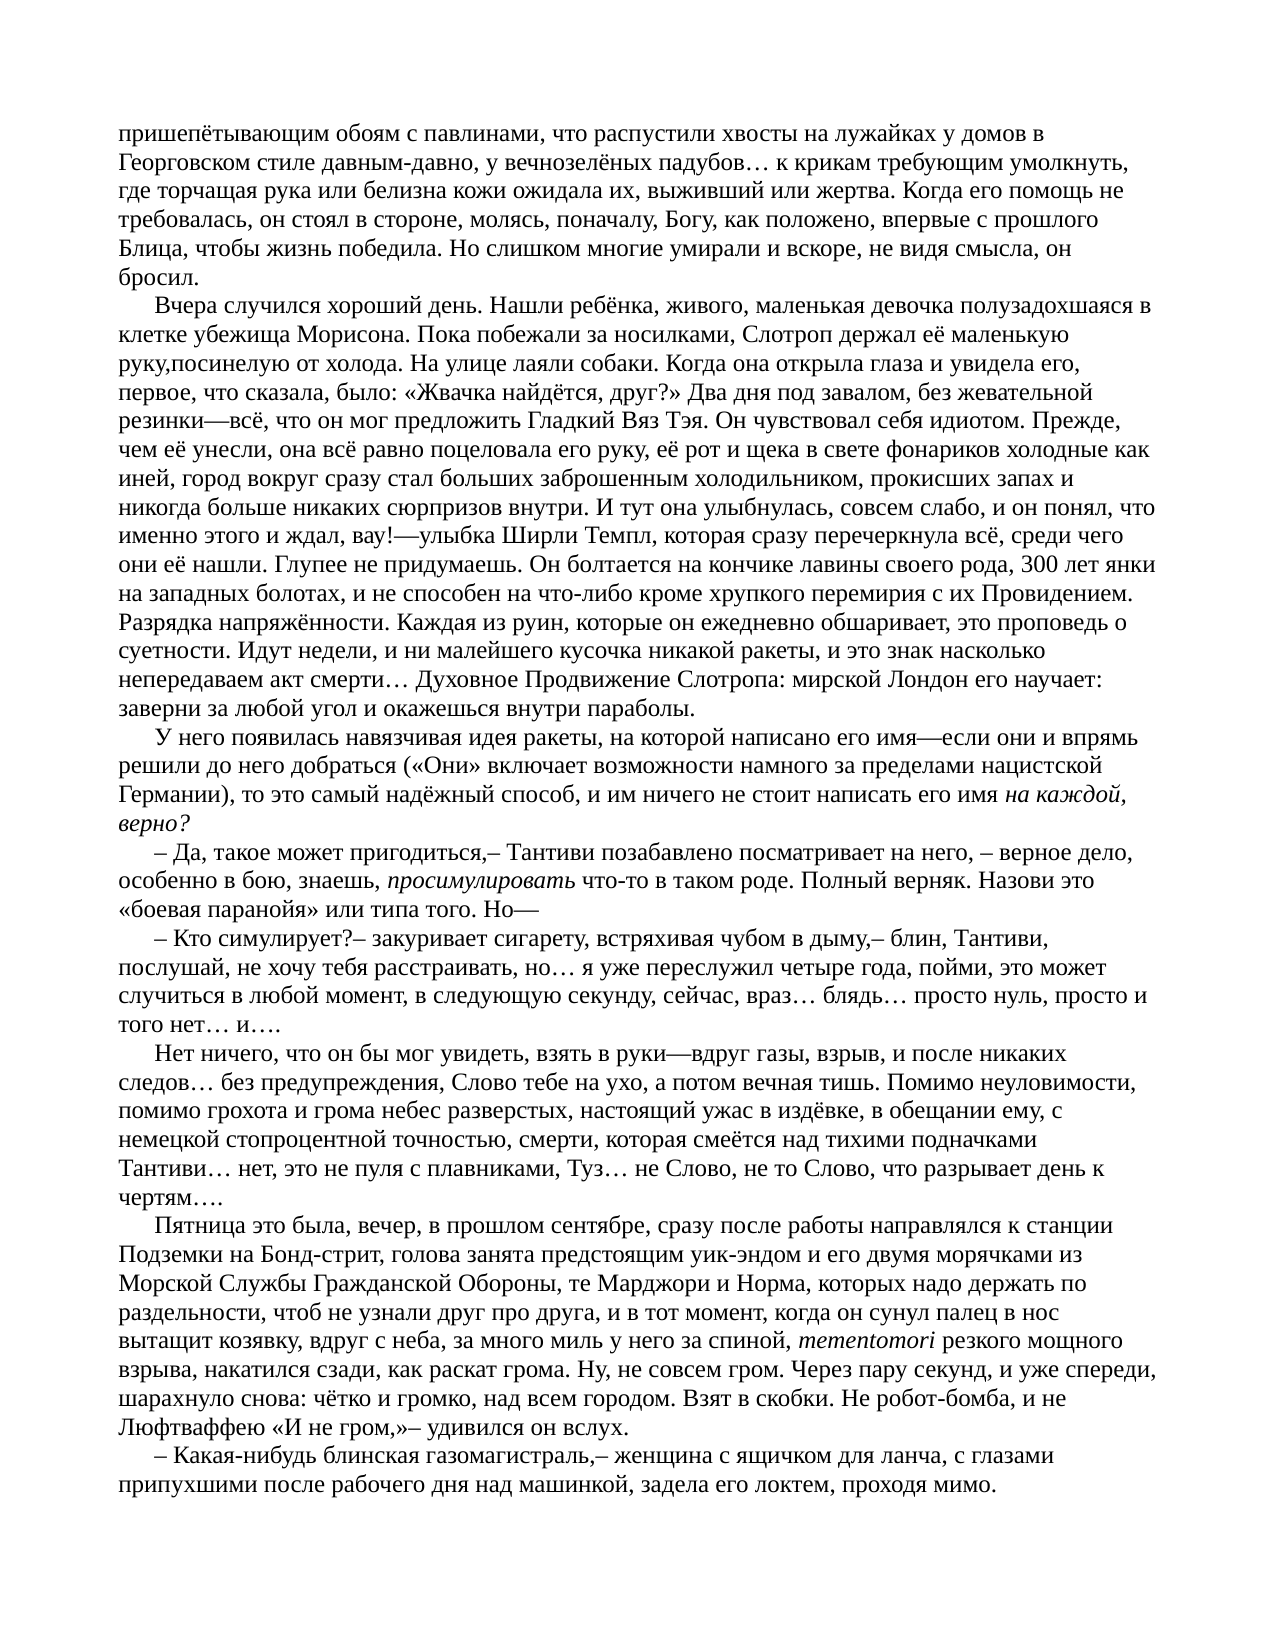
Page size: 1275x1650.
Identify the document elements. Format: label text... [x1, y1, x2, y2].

text Вчера случился хороший день. Нашли ребёнка, живого, маленькая девочка полузадохшаяся в клетке убежища Морисона. Пока побежали за носилками, Слотроп держал её маленькую руку,посинелую от холода. На улице лаяли собаки. Когда она открыла глаза и увидела его, первое, что сказала, было: «Жвачка найдётся, друг?» Два дня под завалом, без жевательной резинки—всё, что он мог предложить Гладкий Вяз Тэя. Он чувствовал себя идиотом. Прежде, чем её унесли, она всё равно поцеловала его руку, её рот и щека в свете фонариков холодные как иней, город вокруг сразу стал больших заброшенным холодильником, прокисших запах и никогда больше никаких сюрпризов внутри. И тут она улыбнулась, совсем слабо, и он понял, что именно этого и ждал, вау!—улыбка Ширли Темпл, которая сразу перечеркнула всё, среди чего они её нашли. Глупее не придумаешь. Он болтается на кончике лавины своего рода, 300 лет янки на западных болотах, и не способен на что-либо кроме хрупкого перемирия с их Провидением. Разрядка напряжённости. Каждая из руин, которые он ежедневно обшаривает, это проповедь о суетности. Идут недели, и ни малейшего кусочка никакой ракеты, и это знак насколько непередаваем акт смерти… Духовное Продвижение Слотропа: мирской Лондон его научает: заверни за любой угол и окажешься внутри параболы. [118, 291, 1157, 722]
text Нет ничего, что он бы мог увидеть, взять в руки—вдруг газы, взрыв, и после никаких следов… без предупреждения, Слово тебе на ухо, а потом вечная тишь. Помимо неуловимости, помимо грохота и грома небес разверстых, настоящий ужас в издёвке, в обещании ему, с немецкой стопроцентной точностью, смерти, которая смеётся над тихими подначками Тантиви… нет, это не пуля с плавниками, Туз… не Слово, не то Слово, что разрывает день к чертям…. [118, 1038, 1157, 1211]
text У него появилась навязчивая идея ракеты, на которой написано его имя—если они и впрямь решили до него добраться («Они» включает возможности намного за пределами нацистской Германии), то это самый надёжный способ, и им ничего не стоит написать его имя на каждой, верно? [118, 722, 1157, 837]
text – Кто симулирует?– закуривает сигарету, встряхивая чубом в дыму,– блин, Тантиви, послушай, не хочу тебя расстраивать, но… я уже переслужил четыре года, пойми, это может случиться в любой момент, в следующую секунду, сейчас, враз… блядь… просто нуль, просто и того нет… и…. [118, 923, 1157, 1038]
text – Да, такое может пригодиться,– Тантиви позабавлено посматривает на него, – верное дело, особенно в бою, знаешь, просимулировать что-то в таком роде. Полный верняк. Назови это «боевая паранойя» или типа того. Но— [118, 837, 1157, 923]
text – Какая-нибудь блинская газомагистраль,– женщина с ящичком для ланча, с глазами припухшими после рабочего дня над машинкой, задела его локтем, проходя мимо. [118, 1441, 1157, 1498]
text пришепётывающим обоям с павлинами, что распустили хвосты на лужайках у домов в Георговском стиле давным-давно, у вечнозелёных падубов… к крикам требующим умолкнуть, где торчащая рука или белизна кожи ожидала их, выживший или жертва. Когда его помощь не требовалась, он стоял в стороне, молясь, поначалу, Богу, как положено, впервые с прошлого Блица, чтобы жизнь победила. Но слишком многие умирали и вскоре, не видя смысла, он бросил. [118, 118, 1157, 291]
text Пятница это была, вечер, в прошлом сентябре, сразу после работы направлялся к станции Подземки на Бонд-стрит, голова занята предстоящим уик-эндом и его двумя морячками из Морской Службы Гражданской Обороны, те Марджори и Норма, которых надо держать по раздельности, чтоб не узнали друг про друга, и в тот момент, когда он сунул палец в нос вытащит козявку, вдруг с неба, за много миль у него за спиной, mementomori резкого мощного взрыва, накатился сзади, как раскат грома. Ну, не совсем гром. Через пару секунд, и уже спереди, шарахнуло снова: чётко и громко, над всем городом. Взят в скобки. Не робот-бомба, и не Люфтваффею «И не гром,»– удивился он вслух. [118, 1211, 1157, 1441]
